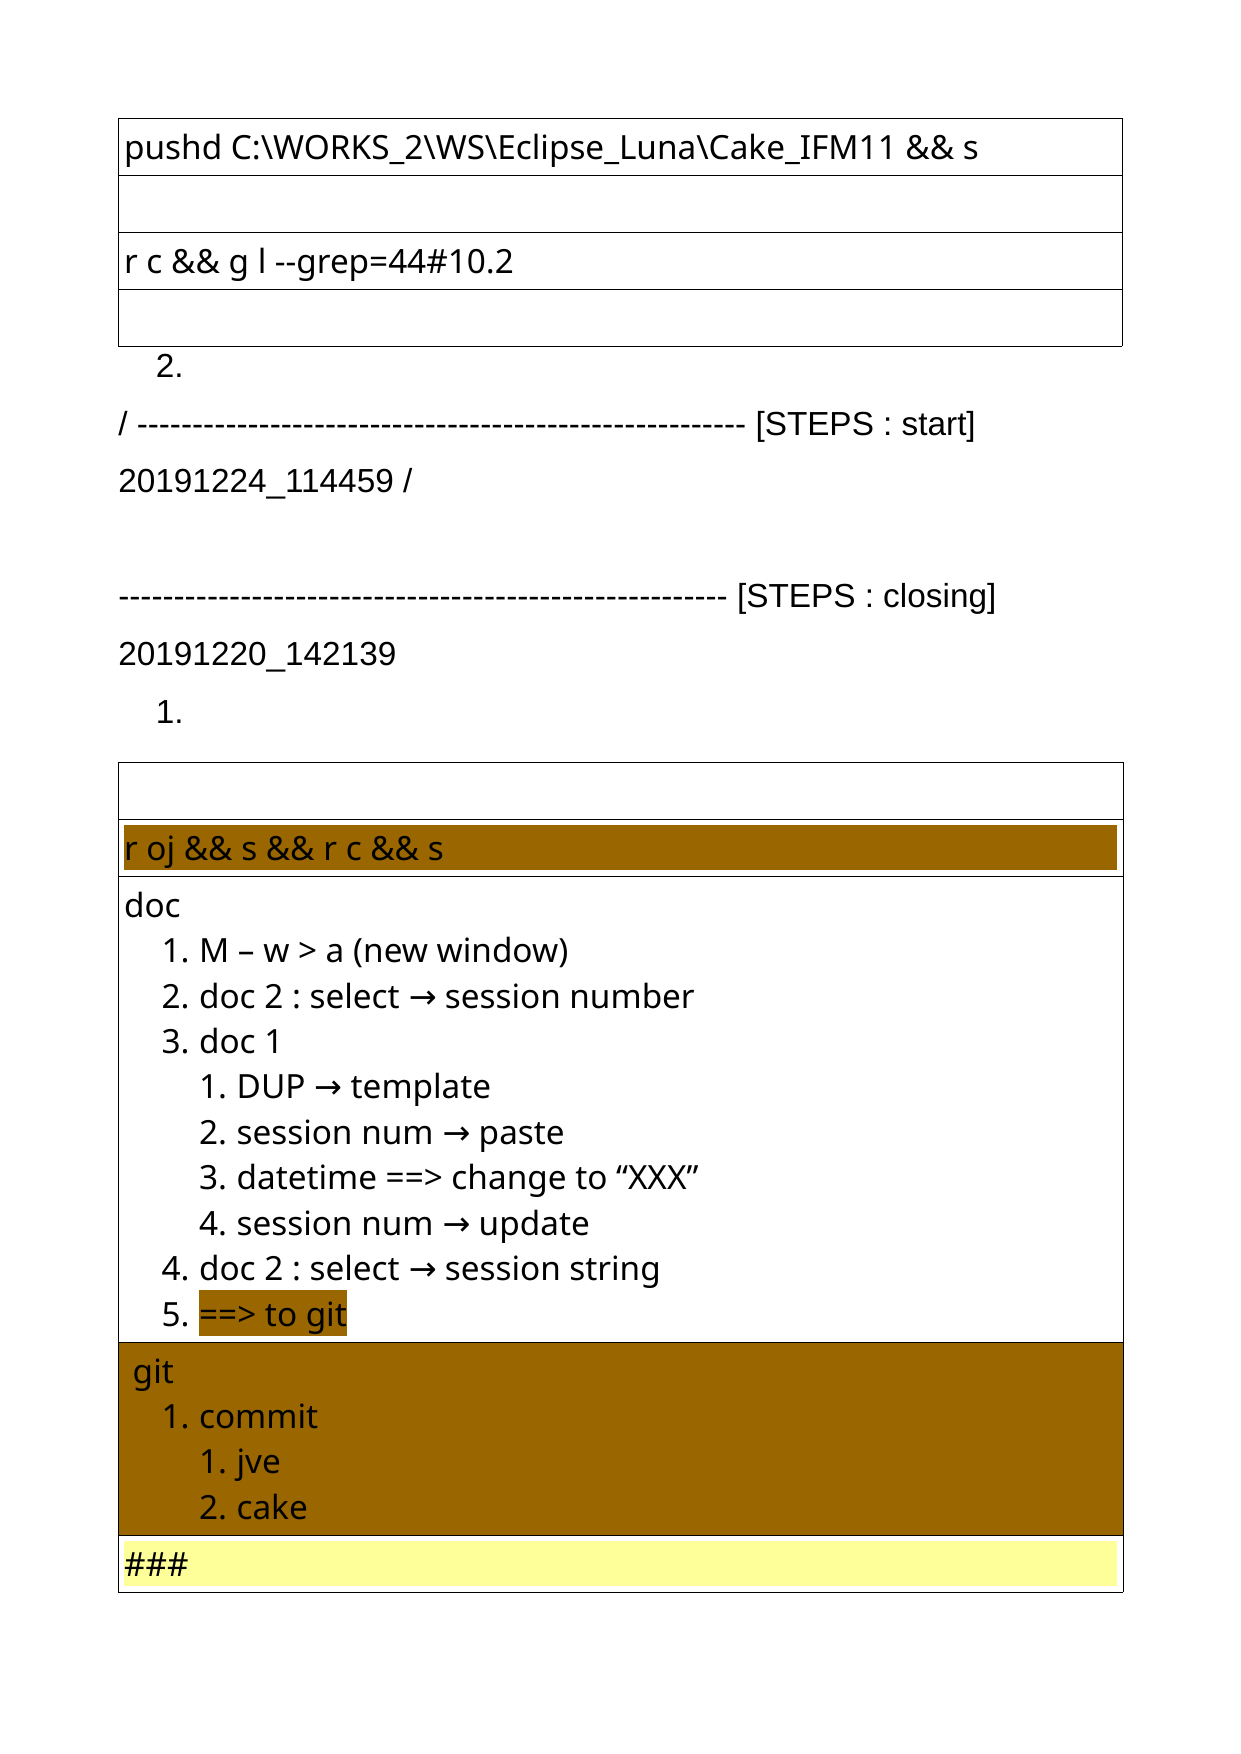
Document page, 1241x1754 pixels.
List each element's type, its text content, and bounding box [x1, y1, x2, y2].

table_cell ### [119, 1536, 1123, 1592]
text / ------------------------------------------------------- [STEPS : start] 20191224_114459 / [118, 404, 1122, 500]
table_cell git commit jve cake [119, 1343, 1123, 1535]
table_cell [119, 176, 1122, 232]
table_cell doc M – w > a (new window) doc 2 : select → session number doc 1 DUP → template session num → paste datetime ==> change to “XXX” session num → update doc 2 : select → session string ==> to git [119, 877, 1123, 1342]
table_header [119, 763, 1123, 819]
text ------------------------------------------------------- [STEPS : closing] 20191220_142139 [118, 577, 1122, 673]
table_cell [119, 290, 1122, 346]
table_header pushd C:\WORKS_2\WS\Eclipse_Luna\Cake_IFM11 && s [119, 119, 1122, 175]
table_cell r c && g l --grep=44#10.2 [119, 233, 1122, 289]
table_cell r oj && s && r c && s [119, 820, 1123, 876]
